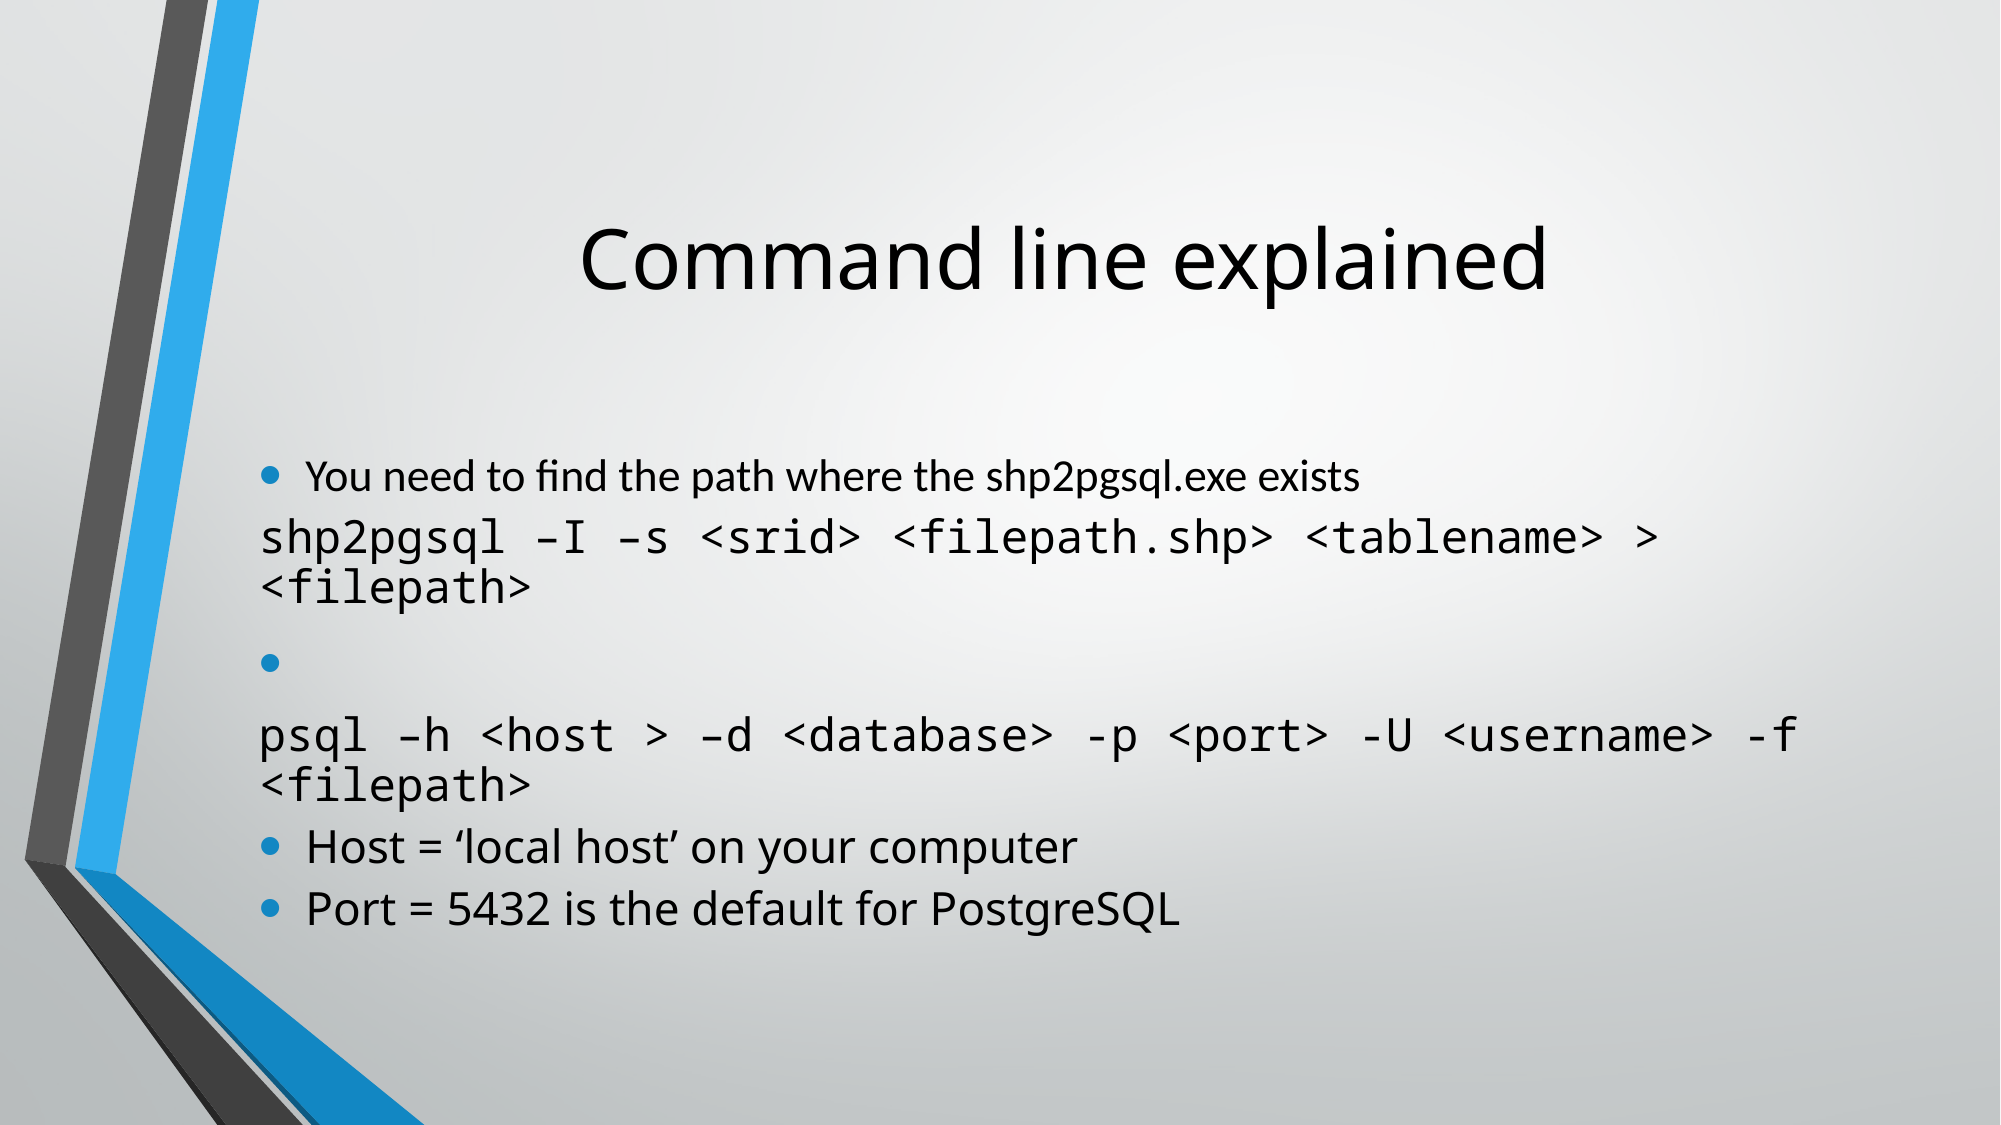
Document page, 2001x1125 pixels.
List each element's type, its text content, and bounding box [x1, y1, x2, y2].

list You need to find the path where the shp2pgsql.exe exists shp2pgsql –I –s <srid> <filepath.shp> <tablename> > <filepath> psql –h <host > –d <database> -p <port> -U <username> -f <filepath> Host = ‘local host’ on your computer Port = 5432 is the default for PostgreSQL [243, 437, 1887, 950]
title Command line explained [243, 112, 1887, 400]
